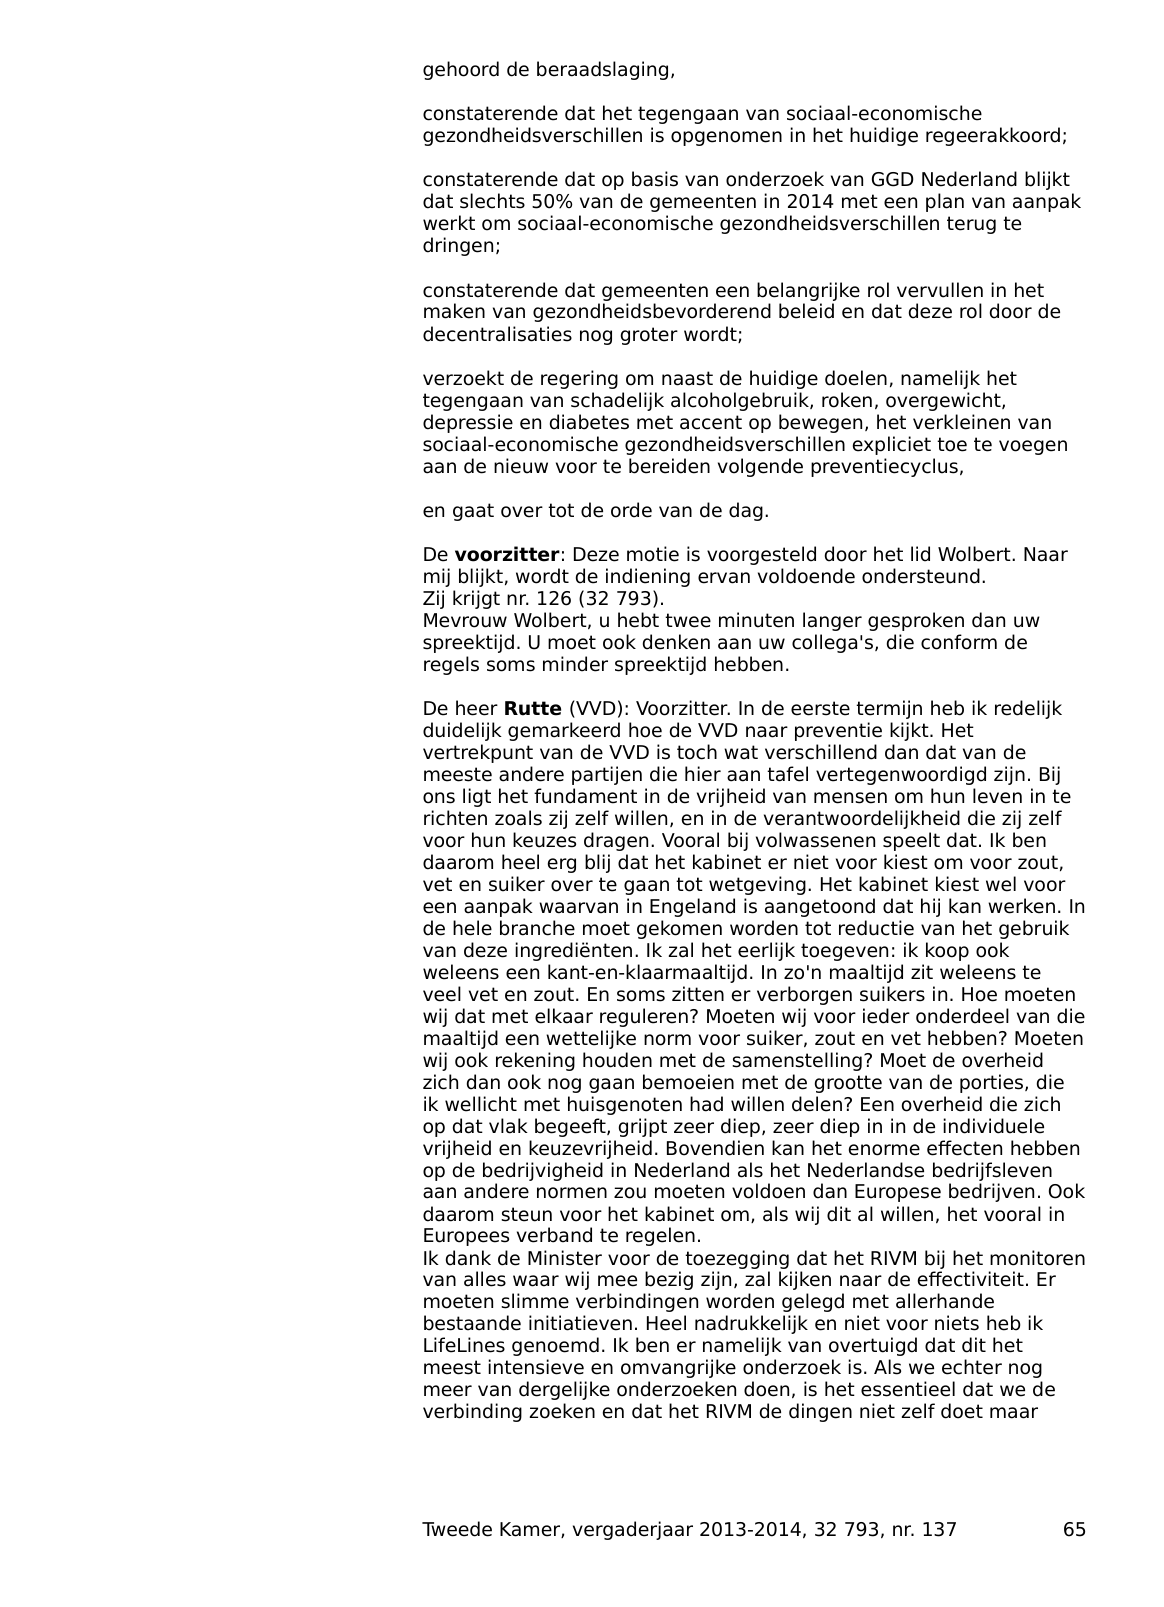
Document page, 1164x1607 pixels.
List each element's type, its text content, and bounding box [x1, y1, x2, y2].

text De voorzitter: Deze motie is voorgesteld door het lid Wolbert. Naar mij blijkt, wordt de indiening ervan voldoende ondersteund. [422, 544, 1087, 588]
text Zij krijgt nr. 126 (32 793). [422, 588, 1087, 610]
text Ik dank de Minister voor de toezegging dat het RIVM bij het monitoren van alles waar wij mee bezig zijn, zal kijken naar de effectiviteit. Er moeten slimme verbindingen worden gelegd met allerhande bestaande initiatieven. Heel nadrukkelijk en niet voor niets heb ik LifeLines genoemd. Ik ben er namelijk van overtuigd dat dit het meest intensieve en omvangrijke onderzoek is. Als we echter nog meer van dergelijke onderzoeken doen, is het essentieel dat we de verbinding zoeken en dat het RIVM de dingen niet zelf doet maar [422, 1247, 1087, 1423]
text gehoord de beraadslaging, [422, 59, 1087, 81]
text Mevrouw Wolbert, u hebt twee minuten langer gesproken dan uw spreektijd. U moet ook denken aan uw collega's, die conform de regels soms minder spreektijd hebben. [422, 610, 1087, 676]
text constaterende dat het tegengaan van sociaal-economische gezondheidsverschillen is opgenomen in het huidige regeerakkoord; [422, 103, 1087, 147]
text verzoekt de regering om naast de huidige doelen, namelijk het tegengaan van schadelijk alcoholgebruik, roken, overgewicht, depressie en diabetes met accent op bewegen, het verkleinen van sociaal-economische gezondheidsverschillen expliciet toe te voegen aan de nieuw voor te bereiden volgende preventiecyclus, [422, 368, 1087, 477]
text De heer Rutte (VVD): Voorzitter. In de eerste termijn heb ik redelijk duidelijk gemarkeerd hoe de VVD naar preventie kijkt. Het vertrekpunt van de VVD is toch wat verschillend dan dat van de meeste andere partijen die hier aan tafel vertegenwoordigd zijn. Bij ons ligt het fundament in de vrijheid van mensen om hun leven in te richten zoals zij zelf willen, en in de verantwoordelijkheid die zij zelf voor hun keuzes dragen. Vooral bij volwassenen speelt dat. Ik ben daarom heel erg blij dat het kabinet er niet voor kiest om voor zout, vet en suiker over te gaan tot wetgeving. Het kabinet kiest wel voor een aanpak waarvan in Engeland is aangetoond dat hij kan werken. In de hele branche moet gekomen worden tot reductie van het gebruik van deze ingrediënten. Ik zal het eerlijk toegeven: ik koop ook weleens een kant-en-klaarmaaltijd. In zo'n maaltijd zit weleens te veel vet en zout. En soms zitten er verborgen suikers in. Hoe moeten wij dat met elkaar reguleren? Moeten wij voor ieder onderdeel van die maaltijd een wettelijke norm voor suiker, zout en vet hebben? Moeten wij ook rekening houden met de samenstelling? Moet de overheid zich dan ook nog gaan bemoeien met de grootte van de porties, die ik wellicht met huisgenoten had willen delen? Een overheid die zich op dat vlak begeeft, grijpt zeer diep, zeer diep in in de individuele vrijheid en keuzevrijheid. Bovendien kan het enorme effecten hebben op de bedrijvigheid in Nederland als het Nederlandse bedrijfsleven aan andere normen zou moeten voldoen dan Europese bedrijven. Ook daarom steun voor het kabinet om, als wij dit al willen, het vooral in Europees verband te regelen. [422, 698, 1087, 1247]
text en gaat over tot de orde van de dag. [422, 500, 1087, 522]
text constaterende dat gemeenten een belangrijke rol vervullen in het maken van gezondheidsbevorderend beleid en dat deze rol door de decentralisaties nog groter wordt; [422, 279, 1087, 345]
text constaterende dat op basis van onderzoek van GGD Nederland blijkt dat slechts 50% van de gemeenten in 2014 met een plan van aanpak werkt om sociaal-economische gezondheidsverschillen terug te dringen; [422, 169, 1087, 257]
